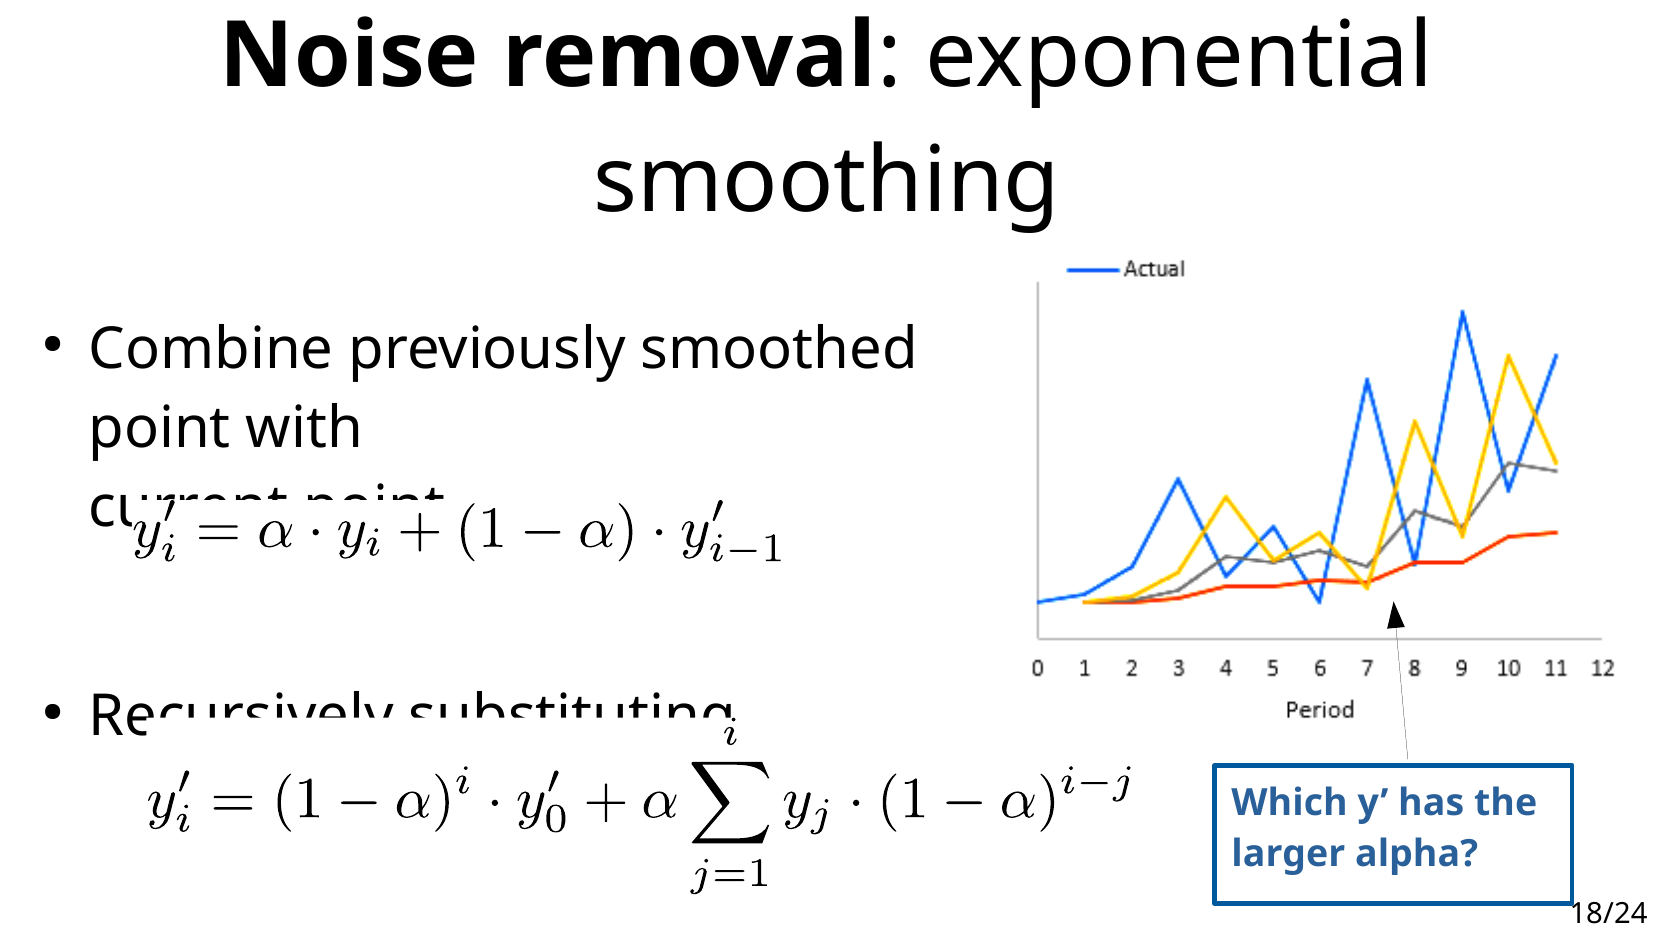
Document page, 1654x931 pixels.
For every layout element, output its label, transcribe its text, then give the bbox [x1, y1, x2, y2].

title Noise removal: exponential smoothing [82, 1, 1571, 226]
text_box Which y’ has the larger alpha? [1214, 765, 1573, 904]
picture [1023, 243, 1620, 745]
text_box [146, 717, 1135, 895]
text_box [131, 499, 785, 566]
list Combine previously smoothed point with current point Recursively substituting [26, 306, 1018, 754]
